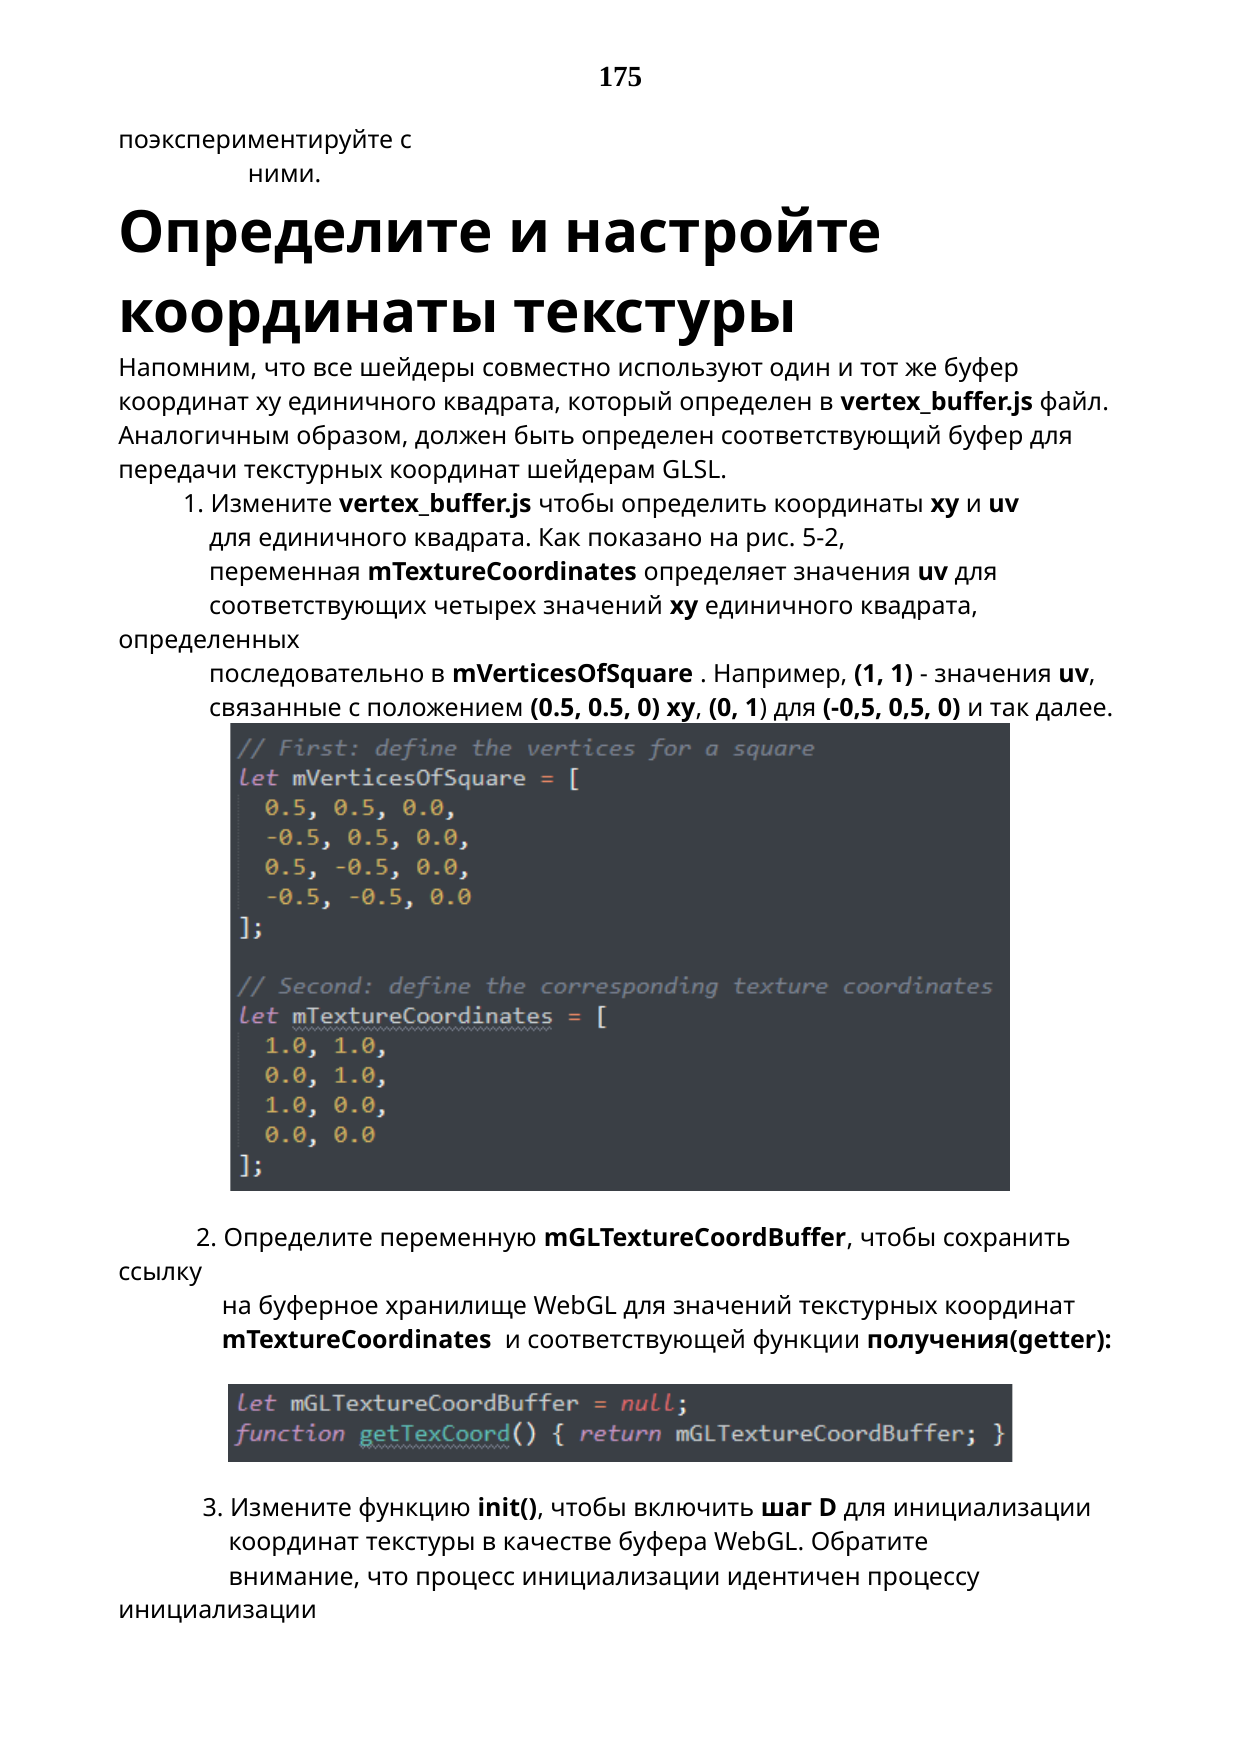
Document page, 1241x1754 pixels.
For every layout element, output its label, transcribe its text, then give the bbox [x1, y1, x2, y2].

text соответствующих четырех значений xy единичного квадрата, определенных [118, 588, 1122, 656]
text связанные с положением (0.5, 0.5, 0) xy, (0, 1) для (-0,5, 0,5, 0) и так далее. [118, 690, 1122, 724]
picture [230, 723, 1010, 1191]
text 1. Измените vertex_buffer.js чтобы определить координаты xy и uv [118, 485, 1122, 519]
text переменная mTextureCoordinates определяет значения uv для [118, 553, 1122, 588]
text 2. Определите переменную mGLTextureCoordBuffer, чтобы сохранить ссылку [118, 1220, 1122, 1288]
text координат текстуры в качестве буфера WebGL. Обратите [118, 1524, 1122, 1558]
text для единичного квадрата. Как показано на рис. 5-2, [118, 519, 1122, 553]
picture [228, 1384, 1013, 1462]
text Напомним, что все шейдеры совместно используют один и тот же буфер координат xy единичного квадрата, который определен в vertex_buffer.js файл. Аналогичным образом, должен быть определен соответствующий буфер для передачи текстурных координат шейдерам GLSL. [118, 349, 1122, 485]
text mTextureCoordinates и соответствующей функции получения(getter): [118, 1322, 1122, 1356]
text внимание, что процесс инициализации идентичен процессу инициализации [118, 1558, 1122, 1626]
text Определите и настройте координаты текстуры [118, 190, 1122, 349]
text ними. [118, 156, 1122, 190]
text на буферное хранилище WebGL для значений текстурных координат [118, 1288, 1122, 1322]
text 3. Измените функцию init(), чтобы включить шаг D для инициализации [118, 1490, 1122, 1524]
text поэкспериментируйте с [118, 122, 1122, 156]
text последовательно в mVerticesOfSquare . Например, (1, 1) - значения uv, [118, 656, 1122, 690]
